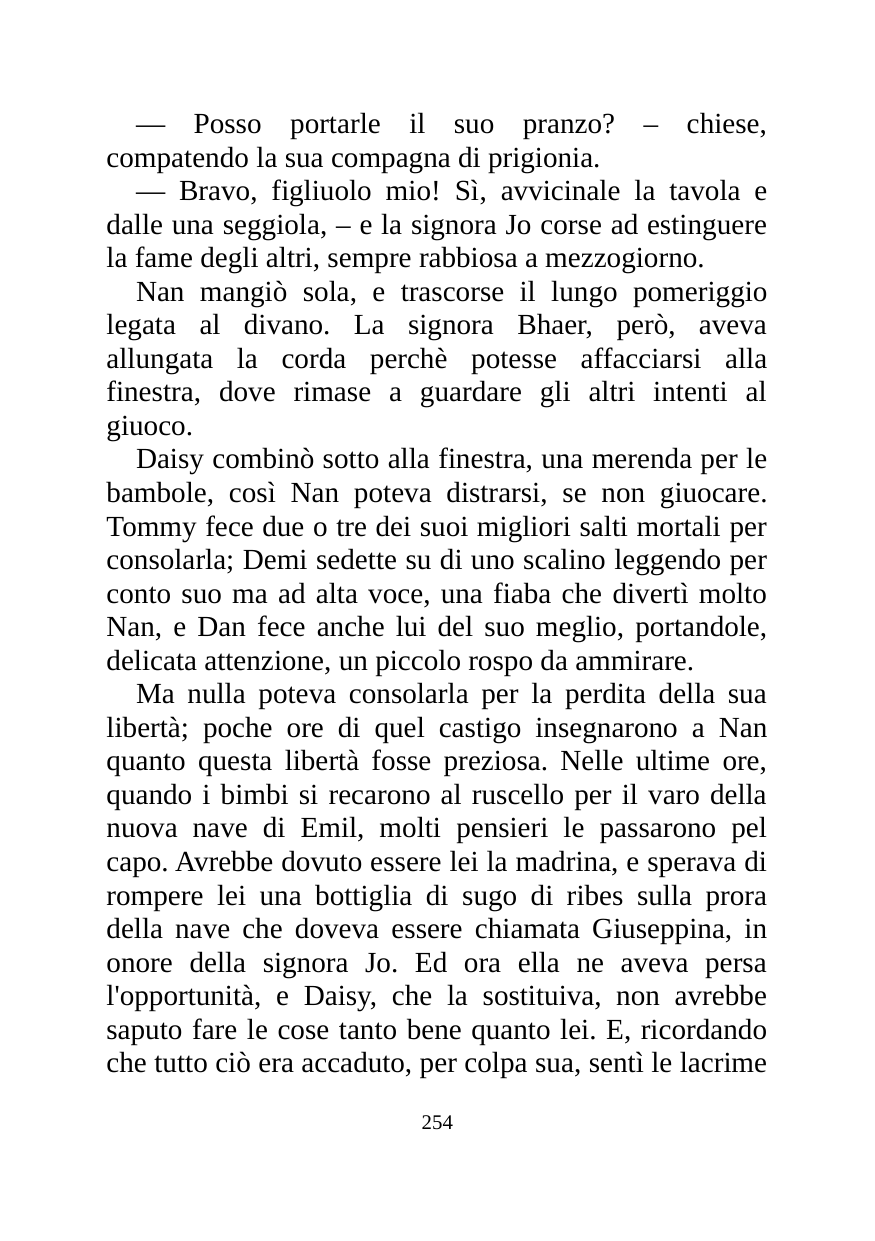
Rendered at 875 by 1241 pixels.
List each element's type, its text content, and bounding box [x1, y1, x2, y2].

text — Posso portarle il suo pranzo? – chiese, compatendo la sua compagna di prigionia. [106, 106, 768, 173]
text Nan mangiò sola, e trascorse il lungo pomeriggio legata al divano. La signora Bhaer, però, aveva allungata la corda perchè potesse affacciarsi alla finestra, dove rimase a guardare gli altri intenti al giuoco. [106, 274, 768, 442]
text Daisy combinò sotto alla finestra, una merenda per le bambole, così Nan poteva distrarsi, se non giuocare. Tommy fece due o tre dei suoi migliori salti mortali per consolarla; Demi sedette su di uno scalino leggendo per conto suo ma ad alta voce, una fiaba che divertì molto Nan, e Dan fece anche lui del suo meglio, portandole, delicata attenzione, un piccolo rospo da ammirare. [106, 442, 768, 676]
text — Bravo, figliuolo mio! Sì, avvicinale la tavola e dalle una seggiola, – e la signora Jo corse ad estinguere la fame degli altri, sempre rabbiosa a mezzogiorno. [106, 173, 768, 274]
text Ma nulla poteva consolarla per la perdita della sua libertà; poche ore di quel castigo insegnarono a Nan quanto questa libertà fosse preziosa. Nelle ultime ore, quando i bimbi si recarono al ruscello per il varo della nuova nave di Emil, molti pensieri le passarono pel capo. Avrebbe dovuto essere lei la madrina, e sperava di rompere lei una bottiglia di sugo di ribes sulla prora della nave che doveva essere chiamata Giuseppina, in onore della signora Jo. Ed ora ella ne aveva persa l'opportunità, e Daisy, che la sostituiva, non avrebbe saputo fare le cose tanto bene quanto lei. E, ricordando che tutto ciò era accaduto, per colpa sua, sentì le lacrime [106, 676, 768, 1079]
